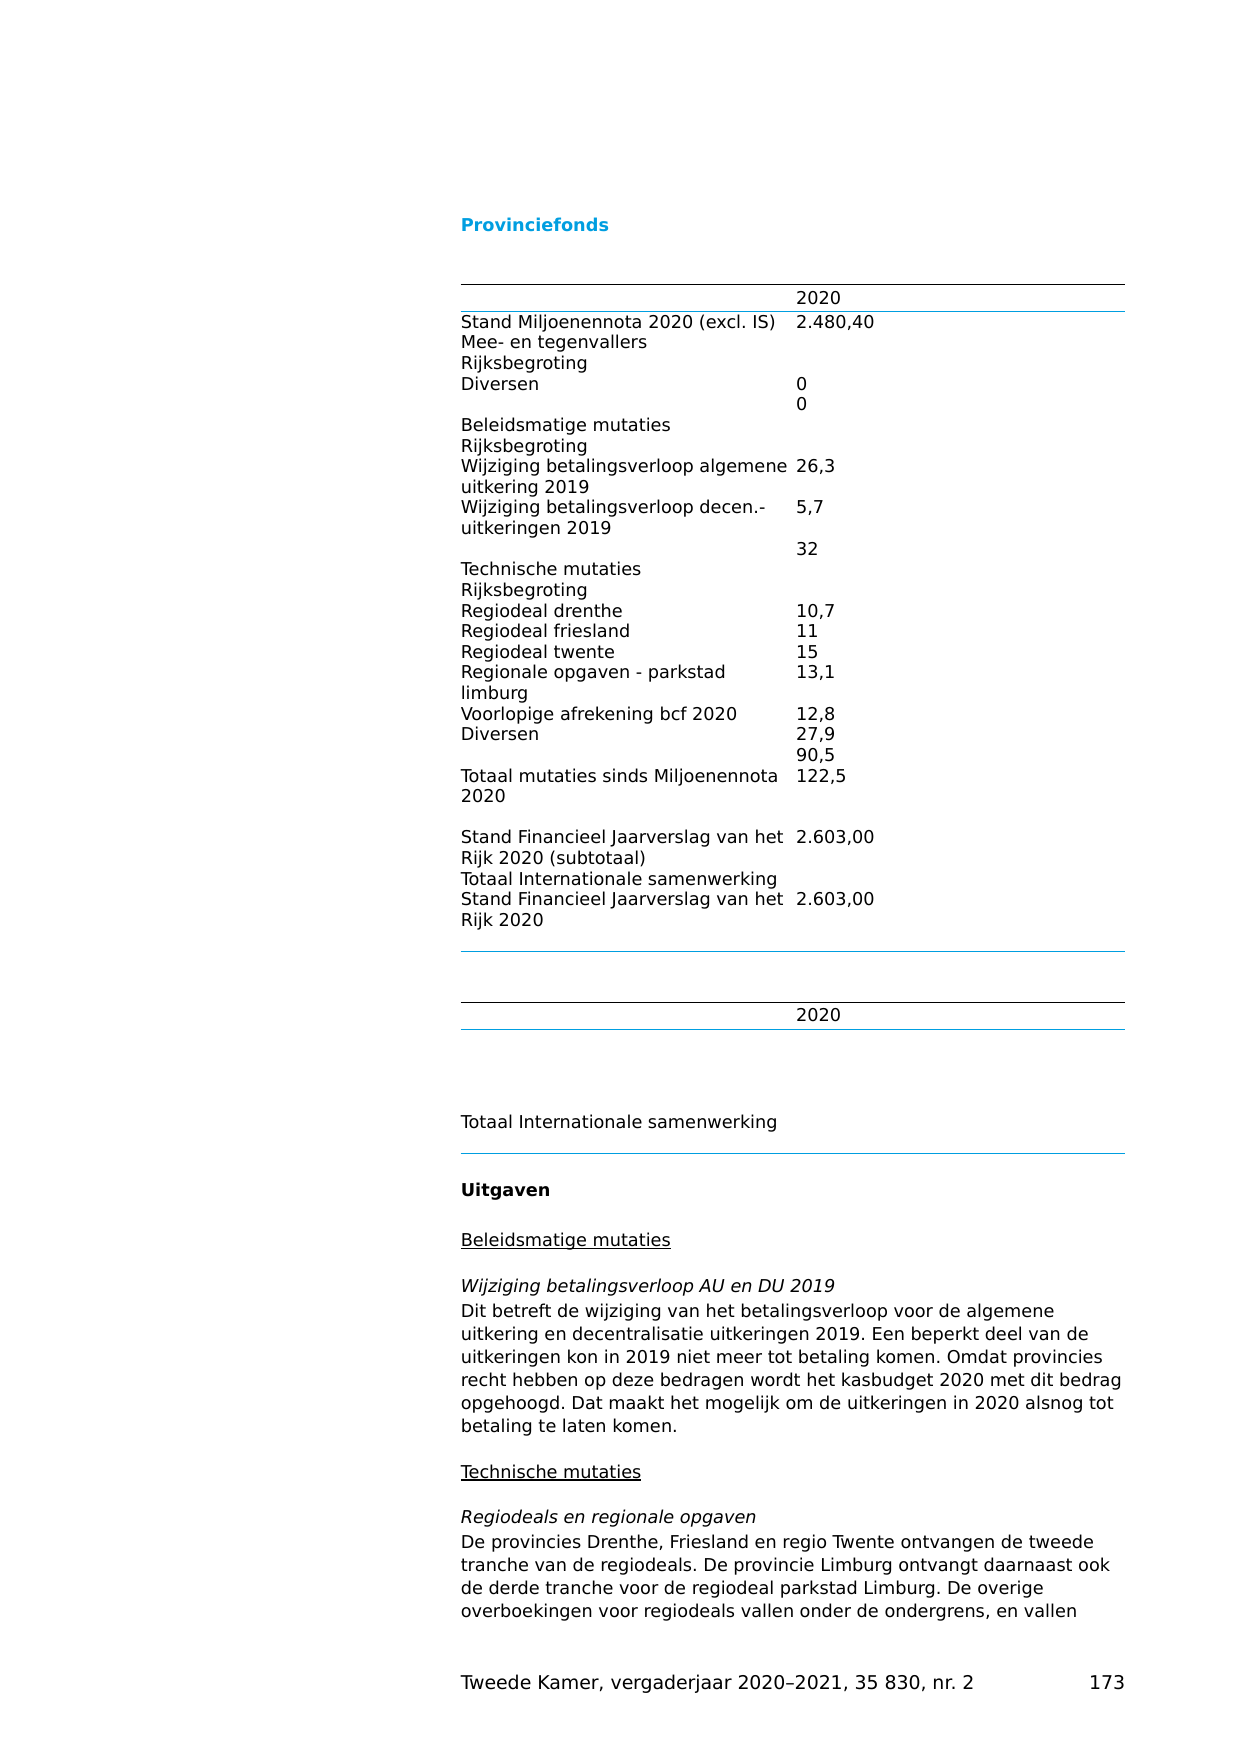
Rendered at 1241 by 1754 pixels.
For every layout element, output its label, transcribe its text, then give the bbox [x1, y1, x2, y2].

table_cell 10,7 [793, 601, 1125, 621]
table_header PROVINCIEFONDS: UITGAVEN [461, 259, 1125, 284]
table_cell Totaal mutaties sinds Miljoenennota 2020 [461, 766, 793, 807]
table_cell [461, 1070, 793, 1091]
table_cell Totaal Internationale samenwerking [461, 869, 793, 889]
text Wijziging betalingsverloop AU en DU 2019 [461, 1274, 1125, 1297]
title Provinciefonds [461, 213, 1125, 236]
table_cell [461, 1091, 793, 1112]
table_header PROVINCIEFONDS: NIET-BELASTINGONTVANGSTEN [461, 977, 1125, 1002]
table_cell Rijksbegroting [461, 353, 793, 374]
table_cell Regionale opgaven - parkstad limburg [461, 663, 793, 704]
table_cell 0 [793, 394, 1125, 415]
table_cell 2020 [793, 1003, 1125, 1029]
table_cell [793, 353, 1125, 374]
table_cell [461, 1132, 793, 1153]
table_cell Stand Financieel Jaarverslag van het Rijk 2020 [461, 889, 793, 931]
table_cell [461, 1003, 793, 1029]
table_cell Stand Financieel Jaarverslag van het Rijk 2020 (subtotaal) [461, 828, 793, 869]
text Regiodeals en regionale opgaven [461, 1506, 1125, 1528]
table_cell Stand Miljoenennota 2020 (excl. IS) [461, 312, 793, 332]
table_cell Mee- en tegenvallers [461, 333, 793, 353]
table_cell [793, 559, 1125, 580]
table_cell 26,3 [793, 456, 1125, 497]
table_cell Wijziging betalingsverloop decen.-uitkeringen 2019 [461, 498, 793, 539]
table_cell [793, 1070, 1125, 1091]
table_cell 2.603,00 [793, 828, 1125, 869]
table_cell 2020 [793, 285, 1125, 311]
text De provincies Drenthe, Friesland en regio Twente ontvangen de tweede tranche van de regiodeals. De provincie Limburg ontvangt daarnaast ook de derde tranche voor de regiodeal parkstad Limburg. De overige overboekingen voor regiodeals vallen onder de ondergrens, en vallen [461, 1531, 1125, 1622]
table_cell Regiodeal friesland [461, 621, 793, 642]
table_cell [793, 333, 1125, 353]
table_cell 27,9 [793, 724, 1125, 745]
table_cell Beleidsmatige mutaties [461, 415, 793, 436]
table_cell Diversen [461, 374, 793, 394]
text Beleidsmatige mutaties [461, 1228, 1125, 1251]
table_cell 5,7 [793, 498, 1125, 539]
table_cell [461, 285, 793, 311]
table_cell 32 [793, 539, 1125, 559]
table_cell [461, 1030, 793, 1050]
table_cell 2.480,40 [793, 312, 1125, 332]
table_cell [793, 1050, 1125, 1070]
table_cell [793, 931, 1125, 951]
table_cell [793, 436, 1125, 456]
table_cell [793, 869, 1125, 889]
table_cell [793, 415, 1125, 436]
table_cell 2.603,00 [793, 889, 1125, 931]
table_cell 11 [793, 621, 1125, 642]
table_cell [793, 1112, 1125, 1132]
table_cell [461, 931, 793, 951]
table_cell Totaal Internationale samenwerking [461, 1112, 793, 1132]
table_cell [793, 1132, 1125, 1153]
table_cell Voorlopige afrekening bcf 2020 [461, 704, 793, 724]
table_cell 15 [793, 642, 1125, 662]
text Dit betreft de wijziging van het betalingsverloop voor de algemene uitkering en decentralisatie uitkeringen 2019. Een beperkt deel van de uitkeringen kon in 2019 niet meer tot betaling komen. Omdat provincies recht hebben op deze bedragen wordt het kasbudget 2020 met dit bedrag opgehoogd. Dat maakt het mogelijk om de uitkeringen in 2020 alsnog tot betaling te laten komen. [461, 1299, 1125, 1437]
table_cell [461, 394, 793, 415]
table_cell [461, 807, 793, 827]
text Uitgaven [461, 1178, 1125, 1201]
table_cell Diversen [461, 724, 793, 745]
table_cell [793, 580, 1125, 601]
table_cell Wijziging betalingsverloop algemene uitkering 2019 [461, 456, 793, 497]
table_cell Rijksbegroting [461, 436, 793, 456]
table_cell Technische mutaties [461, 559, 793, 580]
table_cell [461, 1050, 793, 1070]
table_cell [793, 807, 1125, 827]
table_cell [793, 1030, 1125, 1050]
table_cell 0 [793, 374, 1125, 394]
text Technische mutaties [461, 1460, 1125, 1483]
table_cell 90,5 [793, 745, 1125, 766]
table_cell [461, 539, 793, 559]
table_cell 13,1 [793, 663, 1125, 704]
table_cell 12,8 [793, 704, 1125, 724]
table_cell 122,5 [793, 766, 1125, 807]
table_cell [793, 1091, 1125, 1112]
table_cell Rijksbegroting [461, 580, 793, 601]
table_cell Regiodeal twente [461, 642, 793, 662]
table_cell [461, 745, 793, 766]
table_cell Regiodeal drenthe [461, 601, 793, 621]
